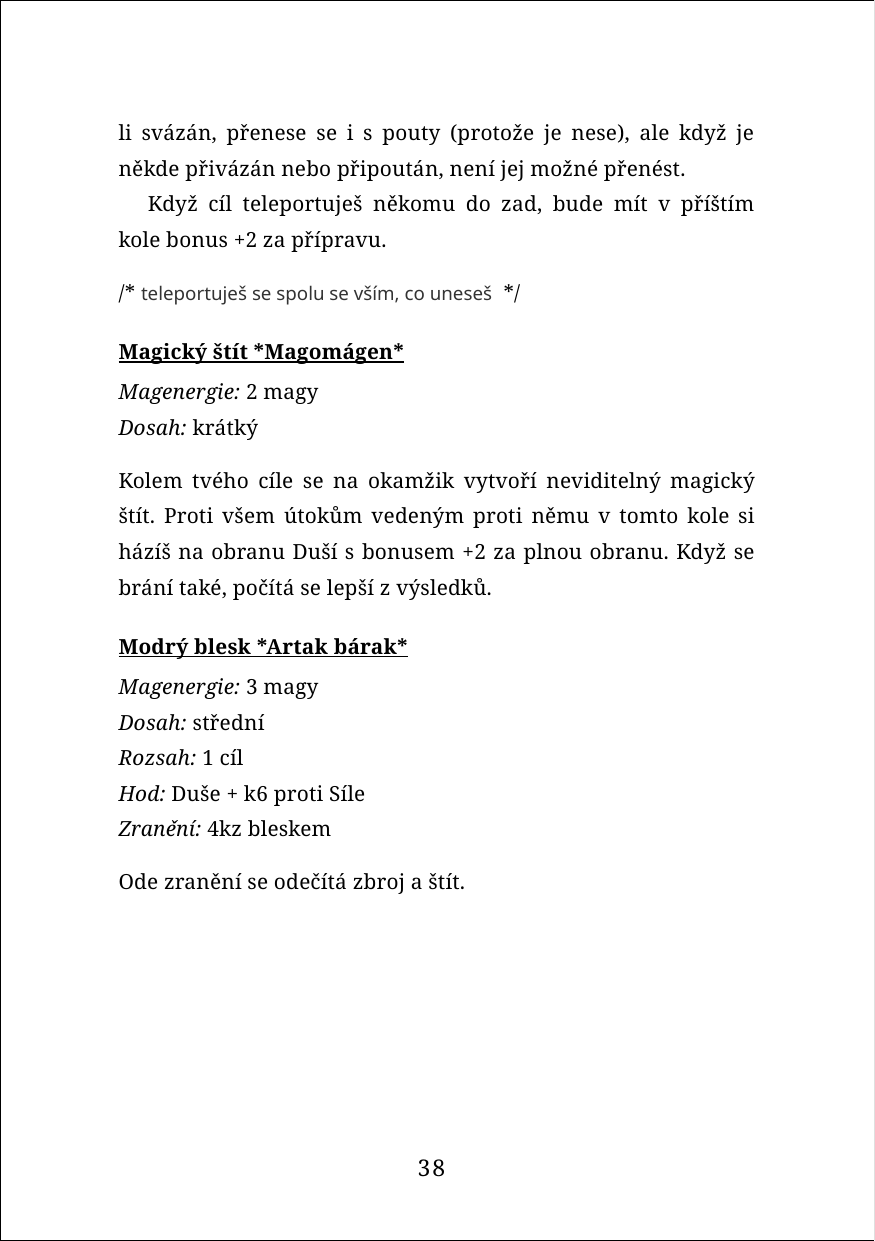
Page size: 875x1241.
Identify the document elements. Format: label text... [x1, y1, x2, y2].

subtitle Modrý blesk *Artak bárak* [118, 632, 756, 660]
subtitle Magický štít *Magomágen* [118, 337, 756, 366]
text /* teleportuješ se spolu se vším, co uneseš */ [118, 278, 756, 306]
text li svázán, přenese se i s pouty (protože je nese), ale když je někde přivázán nebo připoután, není jej možné přenést. Když cíl teleportuješ někomu do zad, bude mít v příštím kole bonus +2 za přípravu. [118, 118, 756, 253]
text Magenergie: 2 magy Dosah: krátký [118, 377, 756, 441]
text Magenergie: 3 magy Dosah: střední Rozsah: 1 cíl Hod: Duše + k6 proti Síle Zranění: 4kz bleskem [118, 672, 756, 843]
text Ode zranění se odečítá zbroj a štít. [118, 867, 756, 896]
text Kolem tvého cíle se na okamžik vytvoří neviditelný magický štít. Proti všem útokům vedeným proti němu v tomto kole si házíš na obranu Duší s bonusem +2 za plnou obranu. Když se brání také, počítá se lepší z výsledků. [118, 466, 756, 601]
